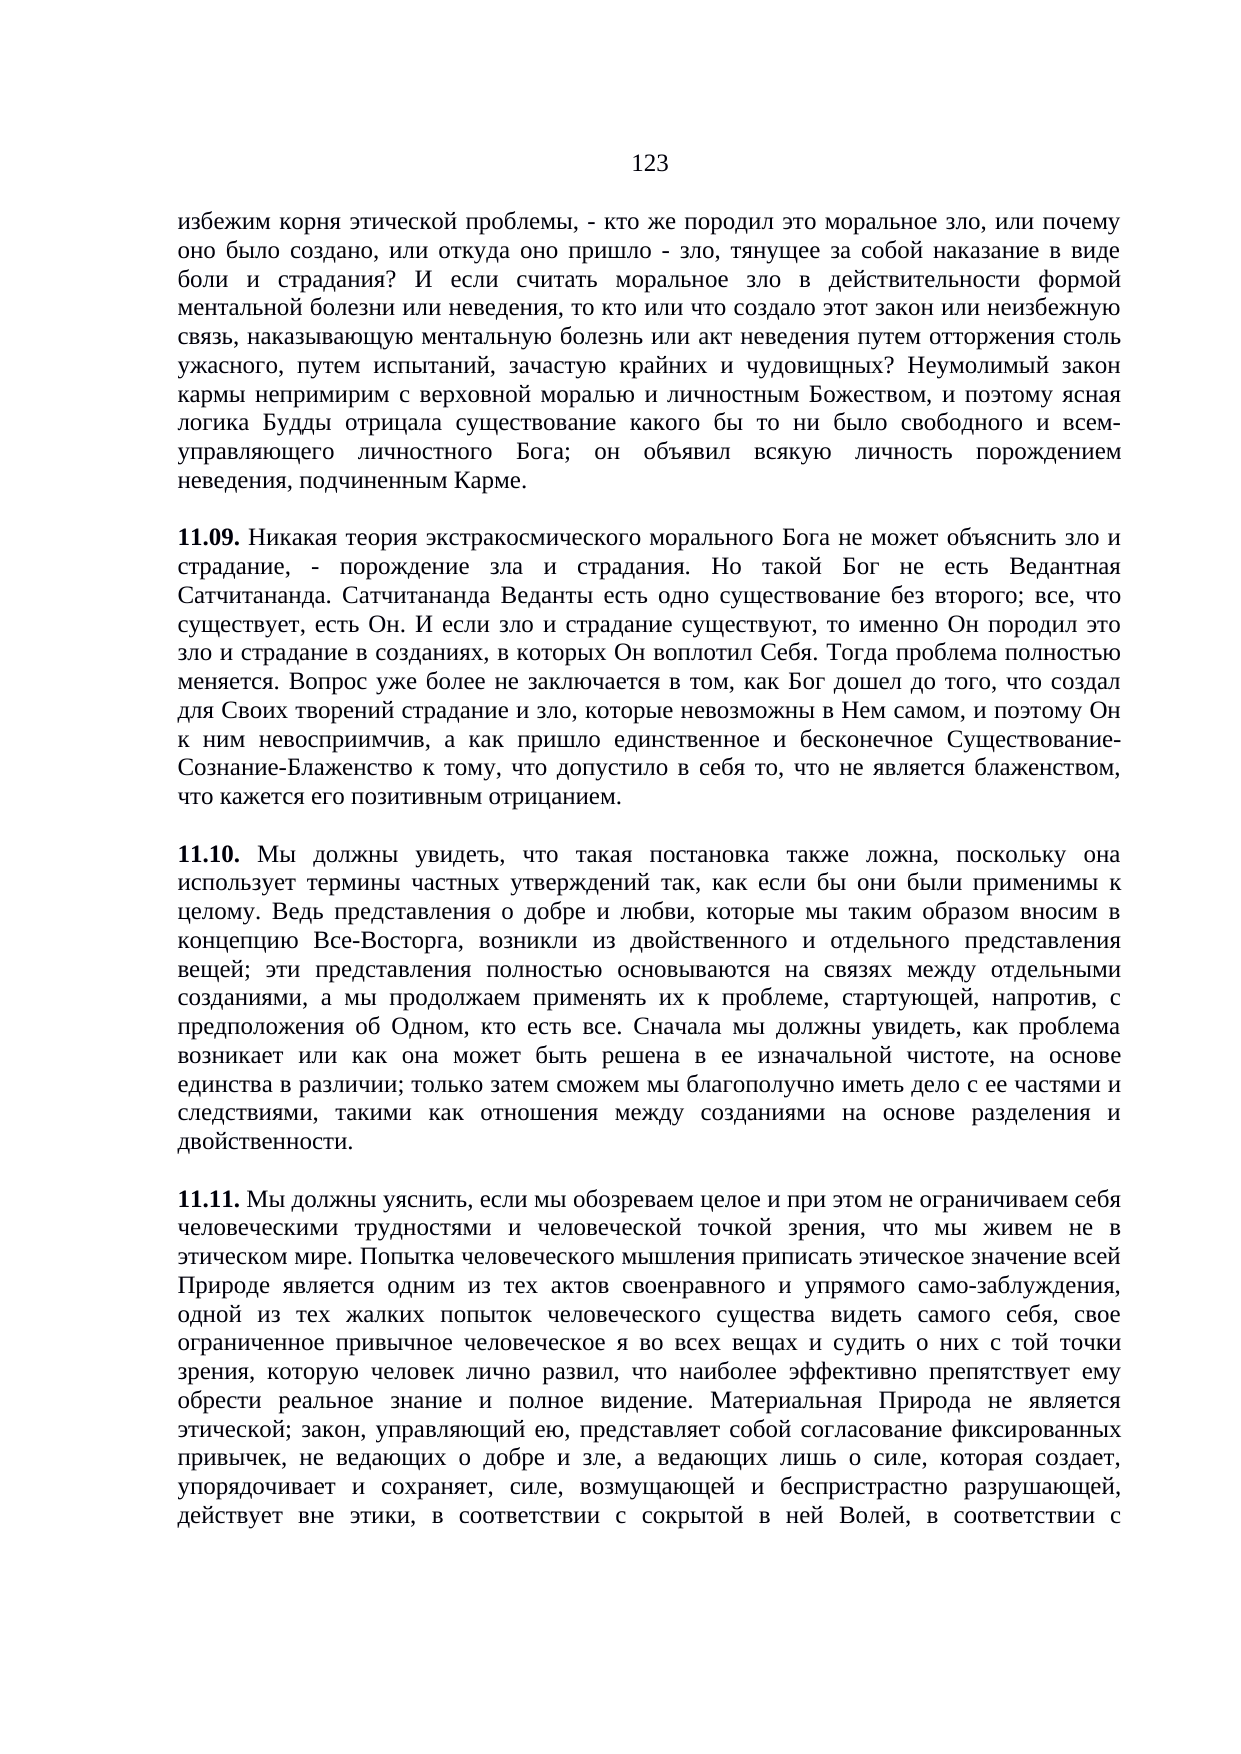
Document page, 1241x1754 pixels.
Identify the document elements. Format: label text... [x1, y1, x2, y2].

text избежим корня этической проблемы, - кто же породил это моральное зло, или почему оно было создано, или откуда оно пришло - зло, тянущее за собой наказание в виде боли и страдания? И если считать моральное зло в действительности формой ментальной болезни или неведения, то кто или что создало этот закон или неизбежную связь, наказывающую ментальную болезнь или акт неведения путем отторжения столь ужасного, путем испытаний, зачастую крайних и чудовищных? Неумолимый закон кармы непримирим с верховной моралью и личностным Божеством, и поэтому ясная логика Будды отрицала существование какого бы то ни было свободного и всем-управляющего личностного Бога; он объявил всякую личность порождением неведения, подчиненным Карме. [177, 206, 1122, 494]
text 11.11. Мы должны уяснить, если мы обозреваем целое и при этом не ограничиваем себя человеческими трудностями и человеческой точкой зрения, что мы живем не в этическом мире. Попытка человеческого мышления приписать этическое значение всей Природе является одним из тех актов своенравного и упрямого само-заблуждения, одной из тех жалких попыток человеческого существа видеть самого себя, свое ограниченное привычное человеческое я во всех вещах и судить о них с той точки зрения, которую человек лично развил, что наиболее эффективно препятствует ему обрести реальное знание и полное видение. Материальная Природа не является этической; закон, управляющий ею, представляет собой согласование фиксированных привычек, не ведающих о добре и зле, а ведающих лишь о силе, которая создает, упорядочивает и сохраняет, силе, возмущающей и беспристрастно разрушающей, действует вне этики, в соответствии с сокрытой в ней Волей, в соответствии с [177, 1184, 1122, 1529]
text 11.09. Никакая теория экстракосмического морального Бога не может объяснить зло и страдание, - порождение зла и страдания. Но такой Бог не есть Ведантная Сатчитананда. Сатчитананда Веданты есть одно существование без второго; все, что существует, есть Он. И если зло и страдание существуют, то именно Он породил это зло и страдание в созданиях, в которых Он воплотил Себя. Тогда проблема полностью меняется. Вопрос уже более не заключается в том, как Бог дошел до того, что создал для Своих творений страдание и зло, которые невозможны в Нем самом, и поэтому Он к ним невосприимчив, а как пришло единственное и бесконечное Существование-Сознание-Блаженство к тому, что допустило в себя то, что не является блаженством, что кажется его позитивным отрицанием. [177, 522, 1122, 810]
text 11.10. Мы должны увидеть, что такая постановка также ложна, поскольку она использует термины частных утверждений так, как если бы они были применимы к целому. Ведь представления о добре и любви, которые мы таким образом вносим в концепцию Все-Восторга, возникли из двойственного и отдельного представления вещей; эти представления полностью основываются на связях между отдельными созданиями, а мы продолжаем применять их к проблеме, стартующей, напротив, с предположения об Одном, кто есть все. Сначала мы должны увидеть, как проблема возникает или как она может быть решена в ее изначальной чистоте, на основе единства в различии; только затем сможем мы благополучно иметь дело с ее частями и следствиями, такими как отношения между созданиями на основе разделения и двойственности. [177, 839, 1122, 1155]
